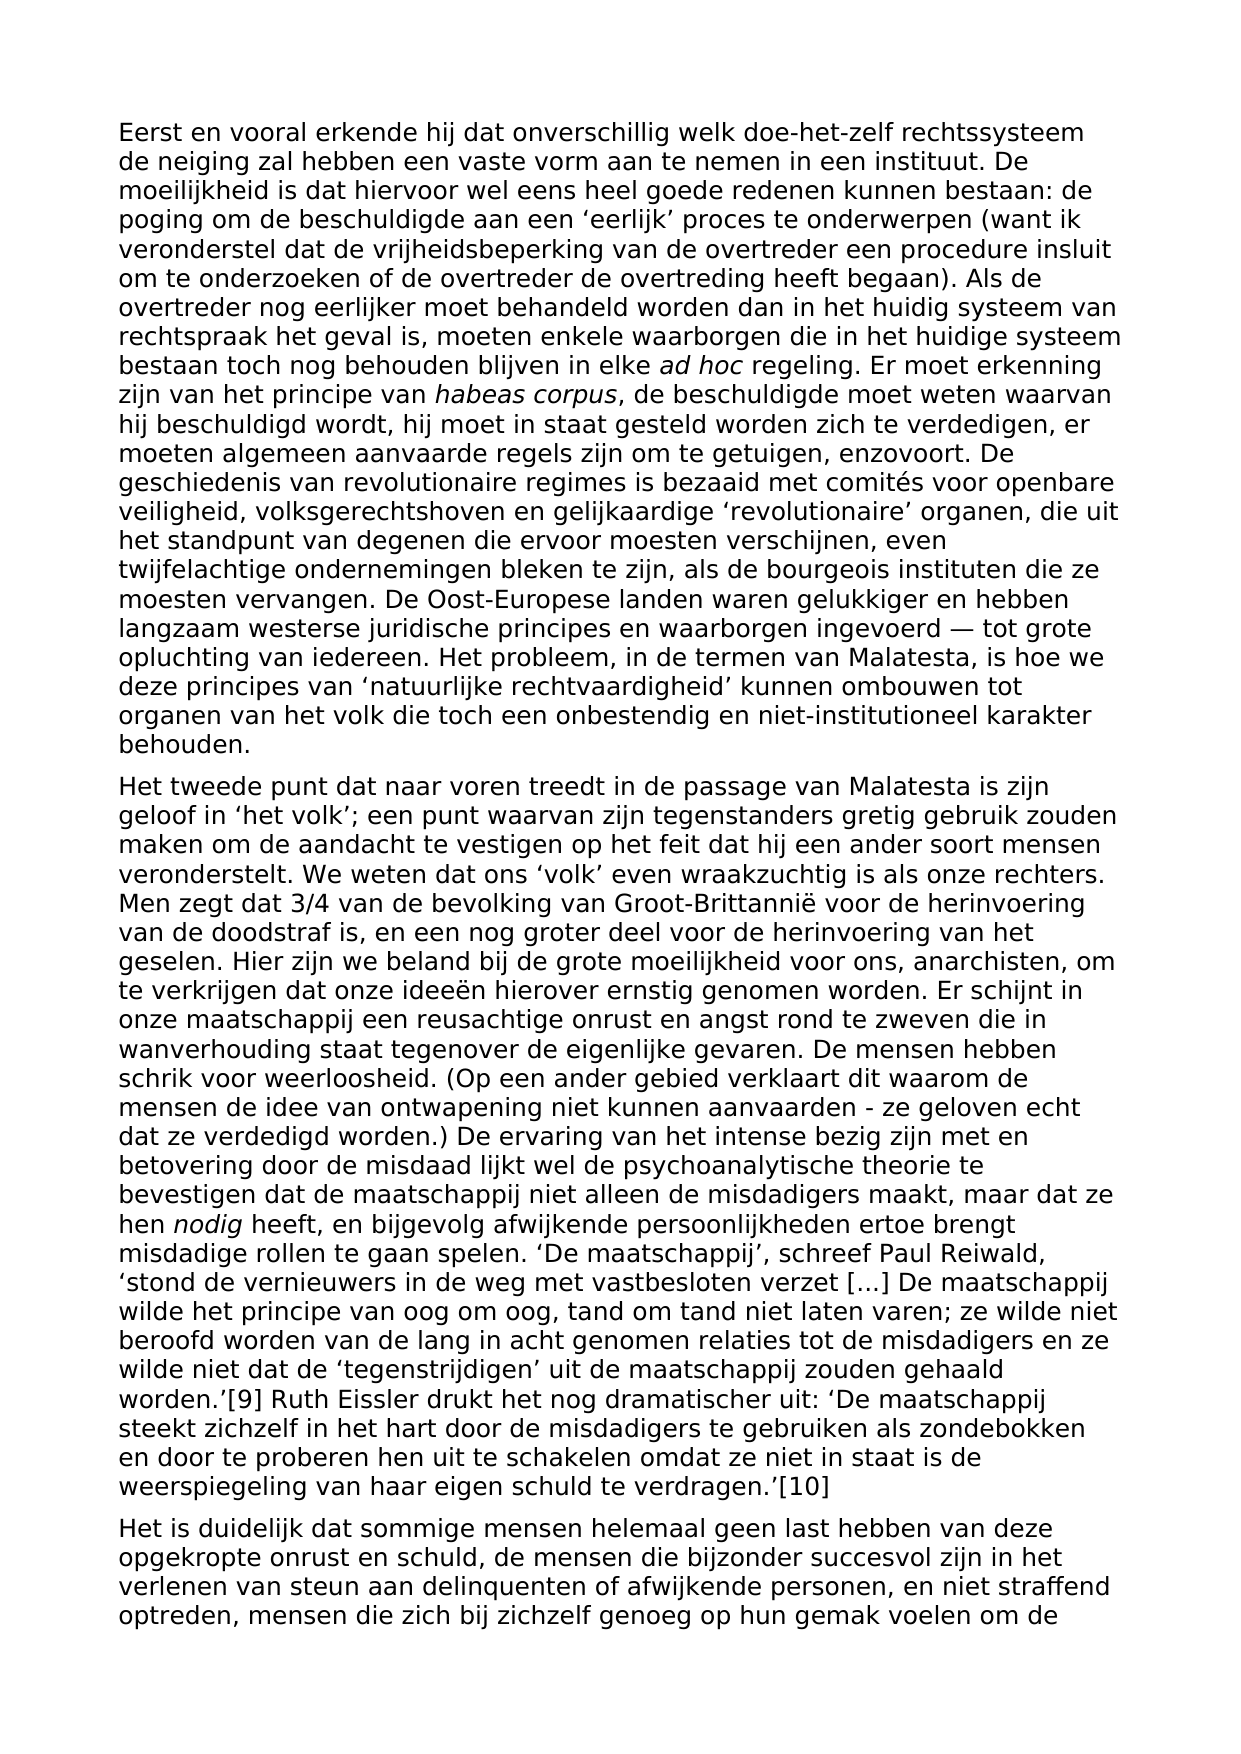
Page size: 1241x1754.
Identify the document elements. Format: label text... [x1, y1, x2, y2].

text Eerst en vooral erkende hij dat onverschillig welk doe-het-zelf rechtssysteem de neiging zal hebben een vaste vorm aan te nemen in een instituut. De moeilijkheid is dat hiervoor wel eens heel goede redenen kunnen bestaan: de poging om de beschuldigde aan een ‘eerlijk’ proces te onderwerpen (want ik veronderstel dat de vrijheidsbeperking van de overtreder een procedure insluit om te onderzoeken of de overtreder de overtreding heeft begaan). Als de overtreder nog eerlijker moet behandeld worden dan in het huidig systeem van rechtspraak het geval is, moeten enkele waarborgen die in het huidige systeem bestaan toch nog behouden blijven in elke ad hoc regeling. Er moet erkenning zijn van het principe van habeas corpus, de beschuldigde moet weten waarvan hij beschuldigd wordt, hij moet in staat gesteld worden zich te verdedigen, er moeten algemeen aanvaarde regels zijn om te getuigen, enzovoort. De geschiedenis van revolutionaire regimes is bezaaid met comités voor openbare veiligheid, volksgerechtshoven en gelijkaardige ‘revolutionaire’ organen, die uit het standpunt van degenen die ervoor moesten verschijnen, even twijfelachtige ondernemingen bleken te zijn, als de bourgeois instituten die ze moesten vervangen. De Oost-Europese landen waren gelukkiger en hebben langzaam westerse juridische principes en waarborgen ingevoerd — tot grote opluchting van iedereen. Het probleem, in de termen van Malatesta, is hoe we deze principes van ‘natuurlijke rechtvaardigheid’ kunnen ombouwen tot organen van het volk die toch een onbestendig en niet-institutioneel karakter behouden. [118, 118, 1122, 760]
text Het is duidelijk dat sommige mensen helemaal geen last hebben van deze opgekropte onrust en schuld, de mensen die bijzonder succesvol zijn in het verlenen van steun aan delinquenten of afwijkende personen, en niet straffend optreden, mensen die zich bij zichzelf genoeg op hun gemak voelen om de [118, 1514, 1122, 1631]
text Het tweede punt dat naar voren treedt in de passage van Malatesta is zijn geloof in ‘het volk’; een punt waarvan zijn tegenstanders gretig gebruik zouden maken om de aandacht te vestigen op het feit dat hij een ander soort mensen veronderstelt. We weten dat ons ‘volk’ even wraakzuchtig is als onze rechters. Men zegt dat 3/4 van de bevolking van Groot-Brittannië voor de herinvoering van de doodstraf is, en een nog groter deel voor de herinvoering van het geselen. Hier zijn we beland bij de grote moeilijkheid voor ons, anarchisten, om te verkrijgen dat onze ideeën hierover ernstig genomen worden. Er schijnt in onze maatschappij een reusachtige onrust en angst rond te zweven die in wanverhouding staat tegenover de eigenlijke gevaren. De mensen hebben schrik voor weerloosheid. (Op een ander gebied verklaart dit waarom de mensen de idee van ontwapening niet kunnen aanvaarden - ze geloven echt dat ze verdedigd worden.) De ervaring van het intense bezig zijn met en betovering door de misdaad lijkt wel de psychoanalytische theorie te bevestigen dat de maatschappij niet alleen de misdadigers maakt, maar dat ze hen nodig heeft, en bijgevolg afwijkende persoonlijkheden ertoe brengt misdadige rollen te gaan spelen. ‘De maatschappij’, schreef Paul Reiwald, ‘stond de vernieuwers in de weg met vastbesloten verzet [...] De maatschappij wilde het principe van oog om oog, tand om tand niet laten varen; ze wilde niet beroofd worden van de lang in acht genomen relaties tot de misdadigers en ze wilde niet dat de ‘tegenstrijdigen’ uit de maatschappij zouden gehaald worden.’[9] Ruth Eissler drukt het nog dramatischer uit: ‘De maatschappij steekt zichzelf in het hart door de misdadigers te gebruiken als zondebokken en door te proberen hen uit te schakelen omdat ze niet in staat is de weerspiegeling van haar eigen schuld te verdragen.’[10] [118, 772, 1122, 1501]
